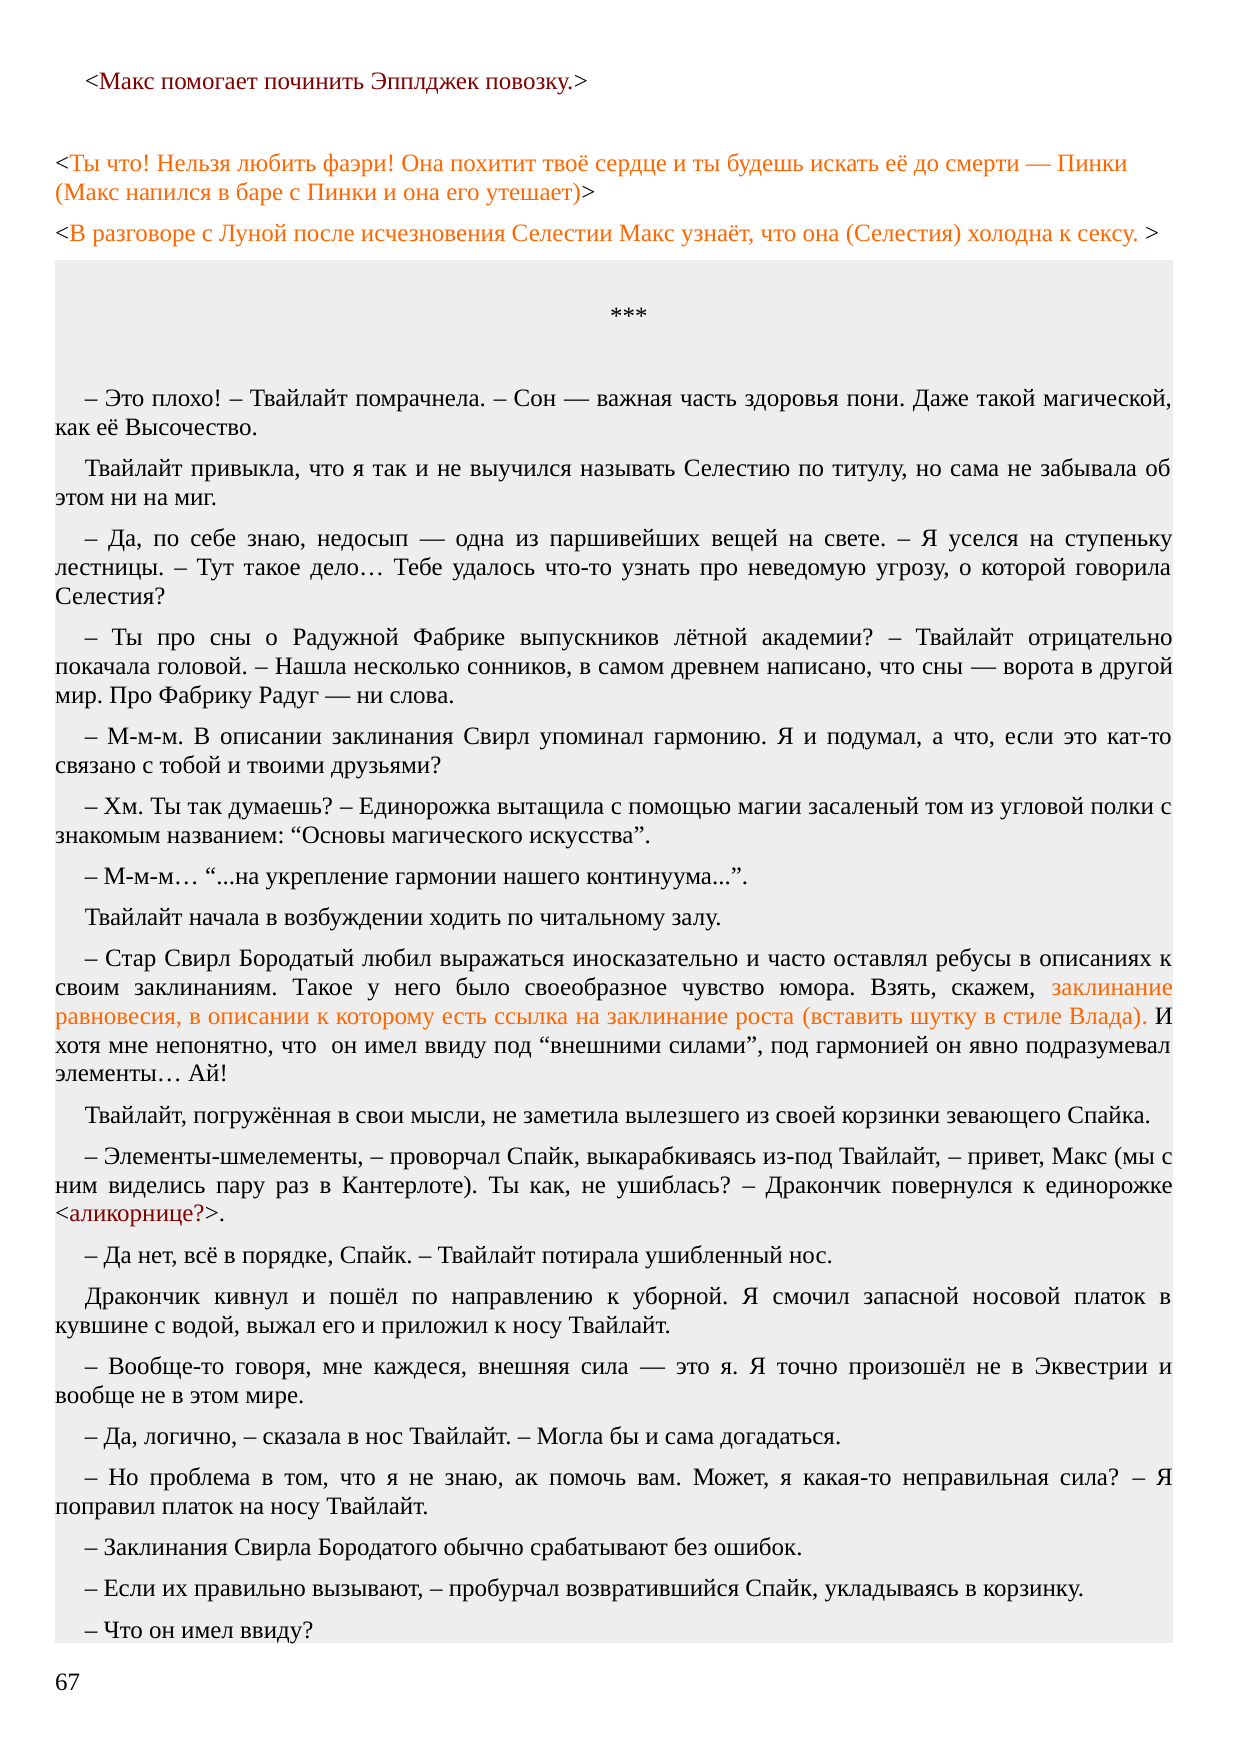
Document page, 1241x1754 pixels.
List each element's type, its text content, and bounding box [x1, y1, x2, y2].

text – Это плохо! – Твайлайт помрачнела. – Сон — важная часть здоровья пони. Даже такой магической, как её Высочество. [55, 383, 1173, 441]
text – М-м-м… “...на укрепление гармонии нашего континуума...”. [55, 861, 1173, 890]
text – Да, по себе знаю, недосып — одна из паршивейших вещей на свете. – Я уселся на ступеньку лестницы. – Тут такое дело… Тебе удалось что-то узнать про неведомую угрозу, о которой говорила Селестия? [55, 523, 1173, 610]
text – М-м-м. В описании заклинания Свирл упоминал гармонию. Я и подумал, а что, если это кат-то связано с тобой и твоими друзьями? [55, 721, 1173, 778]
text <В разговоре с Луной после исчезновения Селестии Макс узнаёт, что она (Селестия) холодна к сексу. > [55, 218, 1173, 247]
text – Вообще-то говоря, мне каждеся, внешняя сила — это я. Я точно произошёл не в Эквестрии и вообще не в этом мире. [55, 1351, 1173, 1408]
text – Заклинания Свирла Бородатого обычно срабатывают без ошибок. [55, 1532, 1173, 1561]
text – Что он имел ввиду? [55, 1615, 1173, 1643]
text Твайлайт привыкла, что я так и не выучился называть Селестию по титулу, но сама не забывала об этом ни на миг. [55, 453, 1173, 511]
text – Если их правильно вызывают, – пробурчал возвратившийся Спайк, укладываясь в корзинку. [55, 1573, 1173, 1602]
text <Макс помогает починить Эпплджек повозку.> [55, 66, 1173, 95]
text – Ты про сны о Радужной Фабрике выпускников лётной академии? – Твайлайт отрицательно покачала головой. – Нашла несколько сонников, в самом древнем написано, что сны — ворота в другой мир. Про Фабрику Радуг — ни слова. [55, 622, 1173, 708]
text – Но проблема в том, что я не знаю, ак помочь вам. Может, я какая-то неправильная сила? – Я поправил платок на носу Твайлайт. [55, 1462, 1173, 1520]
text – Стар Свирл Бородатый любил выражаться иносказательно и часто оставлял ребусы в описаниях к своим заклинаниям. Такое у него было своеобразное чувство юмора. Взять, скажем, заклинание равновесия, в описании к которому есть ссылка на заклинание роста (вставить шутку в стиле Влада). И хотя мне непонятно, что он имел ввиду под “внешними силами”, под гармонией он явно подразумевал элементы… Ай! [55, 943, 1173, 1087]
text – Да нет, всё в порядке, Спайк. – Твайлайт потирала ушибленный нос. [55, 1240, 1173, 1268]
text – Да, логично, – сказала в нос Твайлайт. – Могла бы и сама догадаться. [55, 1421, 1173, 1450]
text Твайлайт, погружённая в свои мысли, не заметила вылезшего из своей корзинки зевающего Спайка. [55, 1100, 1173, 1128]
text – Элементы-шмелементы, – проворчал Спайк, выкарабкиваясь из-под Твайлайт, – привет, Макс (мы с ним виделись пару раз в Кантерлоте). Ты как, не ушиблась? – Дракончик повернулся к единорожке <аликорнице?>. [55, 1141, 1173, 1227]
text Дракончик кивнул и пошёл по направлению к уборной. Я смочил запасной носовой платок в кувшине с водой, выжал его и приложил к носу Твайлайт. [55, 1281, 1173, 1338]
text <Ты что! Нельзя любить фаэри! Она похитит твоё сердце и ты будешь искать её до смерти — Пинки (Макс напился в баре с Пинки и она его утешает)> [55, 148, 1173, 206]
text Твайлайт начала в возбуждении ходить по читальному залу. [55, 902, 1173, 931]
text *** [55, 301, 1173, 330]
text – Хм. Ты так думаешь? – Единорожка вытащила с помощью магии засаленый том из угловой полки с знакомым названием: “Основы магического искусства”. [55, 791, 1173, 848]
